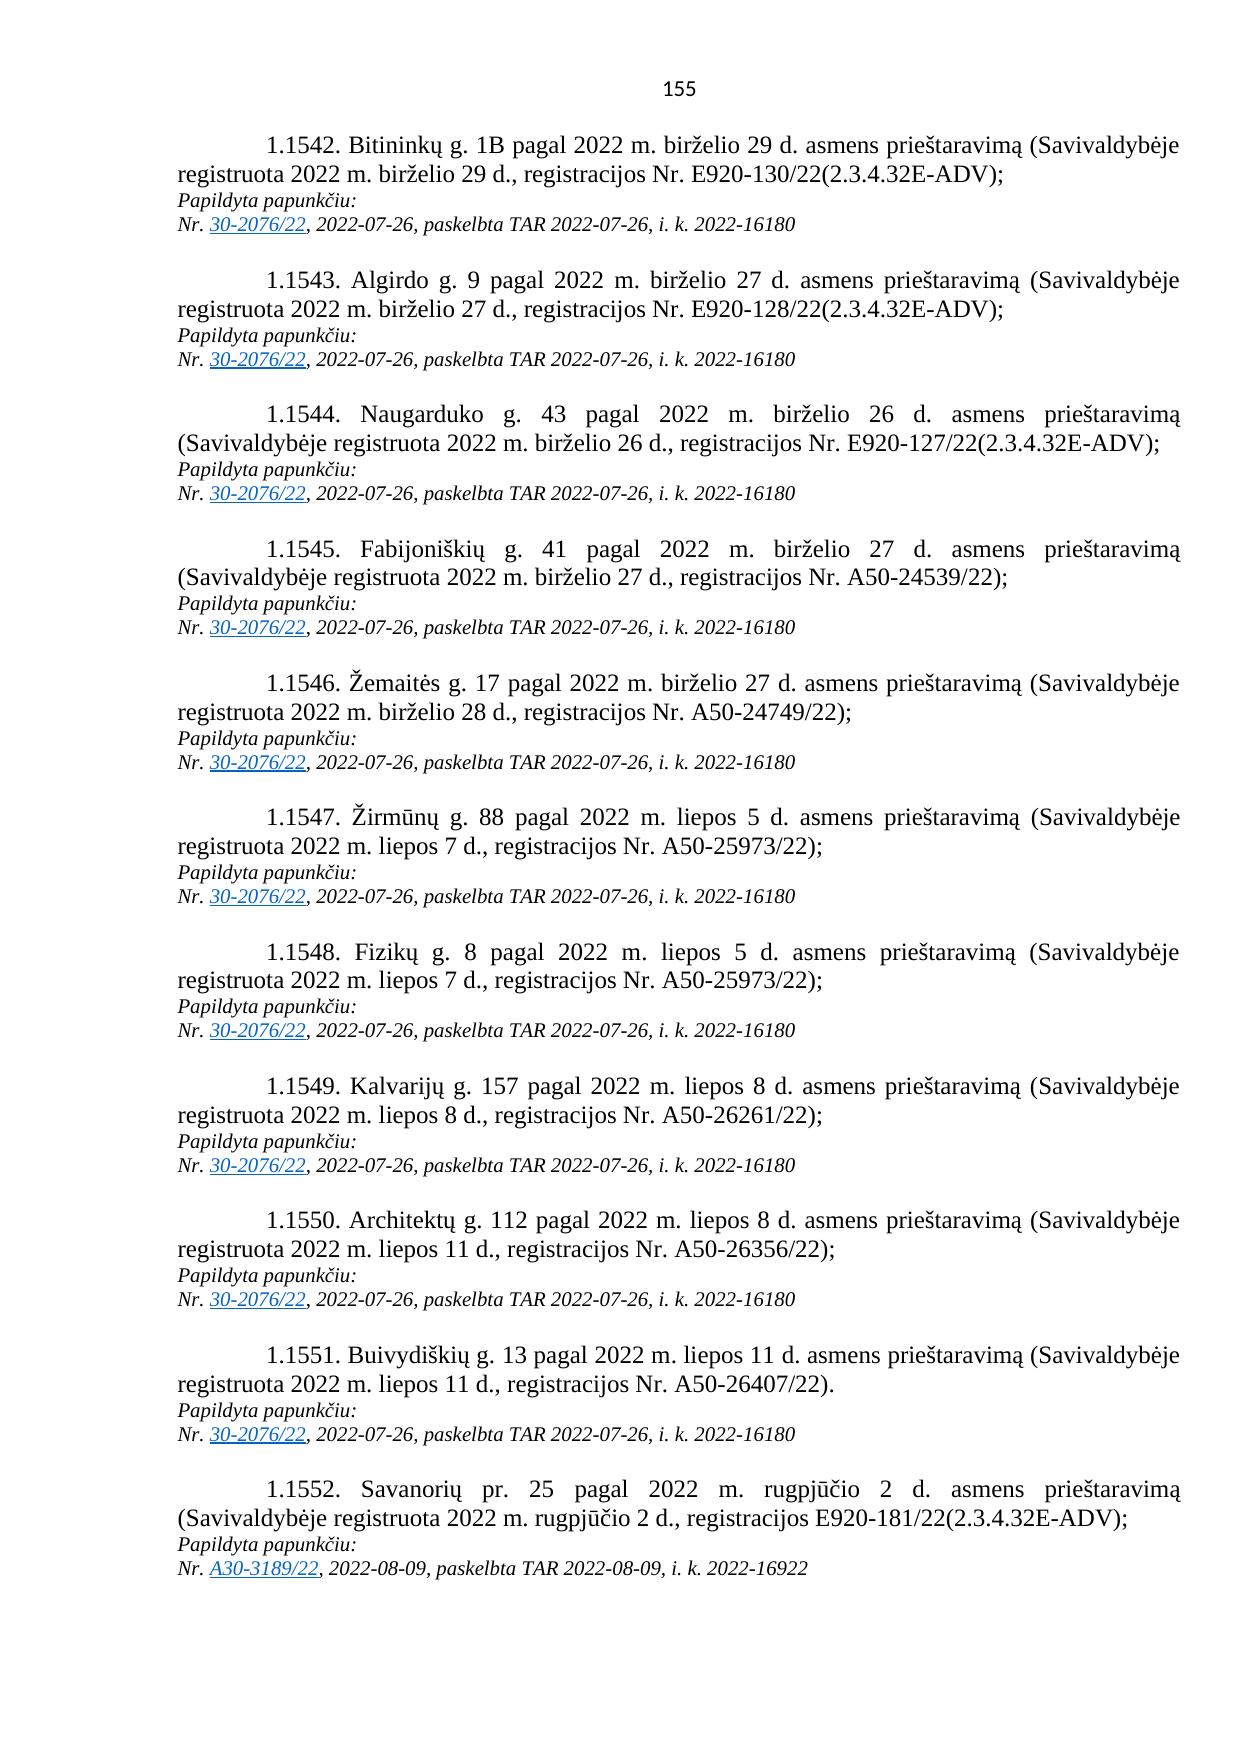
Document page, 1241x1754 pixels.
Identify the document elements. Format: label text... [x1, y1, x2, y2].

text 1.1547. Žirmūnų g. 88 pagal 2022 m. liepos 5 d. asmens prieštaravimą (Savivaldybėje registruota 2022 m. liepos 7 d., registracijos Nr. A50-25973/22); [177, 802, 1181, 860]
text 1.1551. Buivydiškių g. 13 pagal 2022 m. liepos 11 d. asmens prieštaravimą (Savivaldybėje registruota 2022 m. liepos 11 d., registracijos Nr. A50-26407/22). [177, 1340, 1181, 1397]
text Nr. 30-2076/22, 2022-07-26, paskelbta TAR 2022-07-26, i. k. 2022-16180 [177, 1018, 1181, 1042]
text 1.1550. Architektų g. 112 pagal 2022 m. liepos 8 d. asmens prieštaravimą (Savivaldybėje registruota 2022 m. liepos 11 d., registracijos Nr. A50-26356/22); [177, 1206, 1181, 1263]
text 1.1546. Žemaitės g. 17 pagal 2022 m. birželio 27 d. asmens prieštaravimą (Savivaldybėje registruota 2022 m. birželio 28 d., registracijos Nr. A50-24749/22); [177, 668, 1181, 726]
text 1.1542. Bitininkų g. 1B pagal 2022 m. birželio 29 d. asmens prieštaravimą (Savivaldybėje registruota 2022 m. birželio 29 d., registracijos Nr. E920-130/22(2.3.4.32E-ADV); [177, 131, 1181, 188]
text Nr. 30-2076/22, 2022-07-26, paskelbta TAR 2022-07-26, i. k. 2022-16180 [177, 750, 1181, 774]
text Papildyta papunkčiu: [177, 1129, 1181, 1153]
text 1.1549. Kalvarijų g. 157 pagal 2022 m. liepos 8 d. asmens prieštaravimą (Savivaldybėje registruota 2022 m. liepos 8 d., registracijos Nr. A50-26261/22); [177, 1071, 1181, 1129]
text Papildyta papunkčiu: [177, 726, 1181, 750]
text Papildyta papunkčiu: [177, 994, 1181, 1018]
text 1.1552. Savanorių pr. 25 pagal 2022 m. rugpjūčio 2 d. asmens prieštaravimą (Savivaldybėje registruota 2022 m. rugpjūčio 2 d., registracijos E920-181/22(2.3.4.32E-ADV); [177, 1474, 1181, 1532]
text Papildyta papunkčiu: [177, 188, 1181, 212]
text Nr. 30-2076/22, 2022-07-26, paskelbta TAR 2022-07-26, i. k. 2022-16180 [177, 347, 1181, 371]
text 1.1548. Fizikų g. 8 pagal 2022 m. liepos 5 d. asmens prieštaravimą (Savivaldybėje registruota 2022 m. liepos 7 d., registracijos Nr. A50-25973/22); [177, 937, 1181, 994]
text Nr. 30-2076/22, 2022-07-26, paskelbta TAR 2022-07-26, i. k. 2022-16180 [177, 1422, 1181, 1446]
text Papildyta papunkčiu: [177, 1532, 1181, 1556]
text Papildyta papunkčiu: [177, 860, 1181, 884]
text Nr. 30-2076/22, 2022-07-26, paskelbta TAR 2022-07-26, i. k. 2022-16180 [177, 481, 1181, 505]
text Nr. 30-2076/22, 2022-07-26, paskelbta TAR 2022-07-26, i. k. 2022-16180 [177, 1153, 1181, 1177]
text Nr. 30-2076/22, 2022-07-26, paskelbta TAR 2022-07-26, i. k. 2022-16180 [177, 212, 1181, 236]
text 1.1543. Algirdo g. 9 pagal 2022 m. birželio 27 d. asmens prieštaravimą (Savivaldybėje registruota 2022 m. birželio 27 d., registracijos Nr. E920-128/22(2.3.4.32E-ADV); [177, 265, 1181, 322]
text Nr. 30-2076/22, 2022-07-26, paskelbta TAR 2022-07-26, i. k. 2022-16180 [177, 615, 1181, 639]
text Papildyta papunkčiu: [177, 1397, 1181, 1422]
text Papildyta papunkčiu: [177, 457, 1181, 481]
text Nr. 30-2076/22, 2022-07-26, paskelbta TAR 2022-07-26, i. k. 2022-16180 [177, 884, 1181, 908]
text Papildyta papunkčiu: [177, 591, 1181, 615]
text Nr. 30-2076/22, 2022-07-26, paskelbta TAR 2022-07-26, i. k. 2022-16180 [177, 1287, 1181, 1311]
text 1.1544. Naugarduko g. 43 pagal 2022 m. birželio 26 d. asmens prieštaravimą (Savivaldybėje registruota 2022 m. birželio 26 d., registracijos Nr. E920-127/22(2.3.4.32E-ADV); [177, 399, 1181, 457]
text Papildyta papunkčiu: [177, 1263, 1181, 1287]
text 1.1545. Fabijoniškių g. 41 pagal 2022 m. birželio 27 d. asmens prieštaravimą (Savivaldybėje registruota 2022 m. birželio 27 d., registracijos Nr. A50-24539/22); [177, 534, 1181, 591]
text Papildyta papunkčiu: [177, 322, 1181, 347]
text Nr. A30-3189/22, 2022-08-09, paskelbta TAR 2022-08-09, i. k. 2022-16922 [177, 1556, 1181, 1580]
